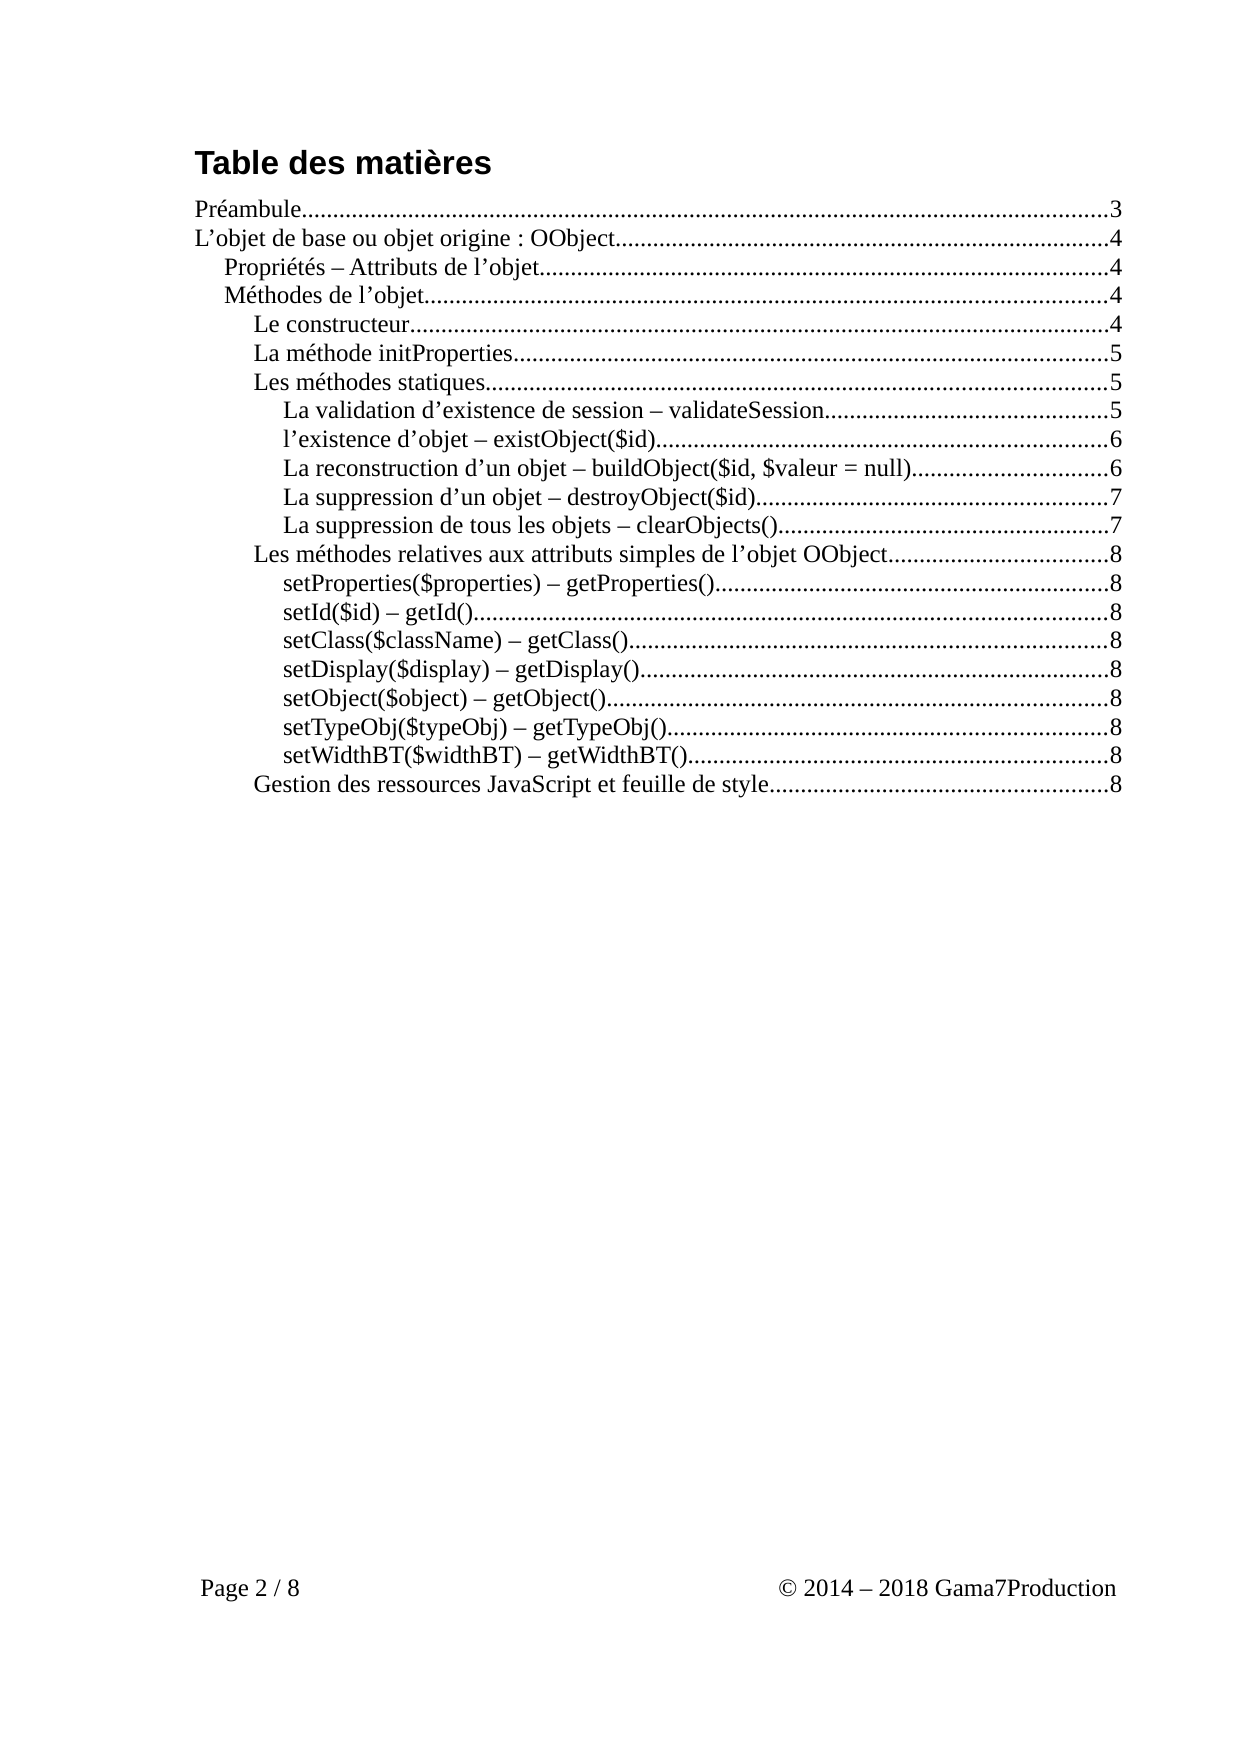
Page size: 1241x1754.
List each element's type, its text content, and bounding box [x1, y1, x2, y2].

text Méthodes de l’objet 4 [224, 280, 1122, 309]
text Le constructeur 4 [253, 309, 1122, 338]
text Les méthodes relatives aux attributs simples de l’objet OObject 8 [253, 539, 1122, 568]
text setTypeObj($typeObj) – getTypeObj() 8 [283, 712, 1122, 740]
text setClass($className) – getClass() 8 [283, 625, 1122, 654]
text Préambule 3 [194, 194, 1122, 223]
text setDisplay($display) – getDisplay() 8 [283, 654, 1122, 683]
text La validation d’existence de session – validateSession 5 [283, 395, 1122, 424]
text Gestion des ressources JavaScript et feuille de style 8 [253, 769, 1122, 798]
text La suppression d’un objet – destroyObject($id) 7 [283, 482, 1122, 510]
text setObject($object) – getObject() 8 [283, 683, 1122, 712]
text La suppression de tous les objets – clearObjects() 7 [283, 510, 1122, 539]
text setWidthBT($widthBT) – getWidthBT() 8 [283, 740, 1122, 769]
text La méthode initProperties 5 [253, 338, 1122, 367]
text Les méthodes statiques 5 [253, 367, 1122, 395]
text Propriétés – Attributs de l’objet 4 [224, 252, 1122, 280]
text setProperties($properties) – getProperties() 8 [283, 568, 1122, 597]
text setId($id) – getId() 8 [283, 597, 1122, 625]
text L’objet de base ou objet origine : OObject 4 [194, 223, 1122, 252]
subtitle Table des matières [194, 143, 1122, 182]
text l’existence d’objet – existObject($id) 6 [283, 424, 1122, 453]
text La reconstruction d’un objet – buildObject($id, $valeur = null) 6 [283, 453, 1122, 482]
